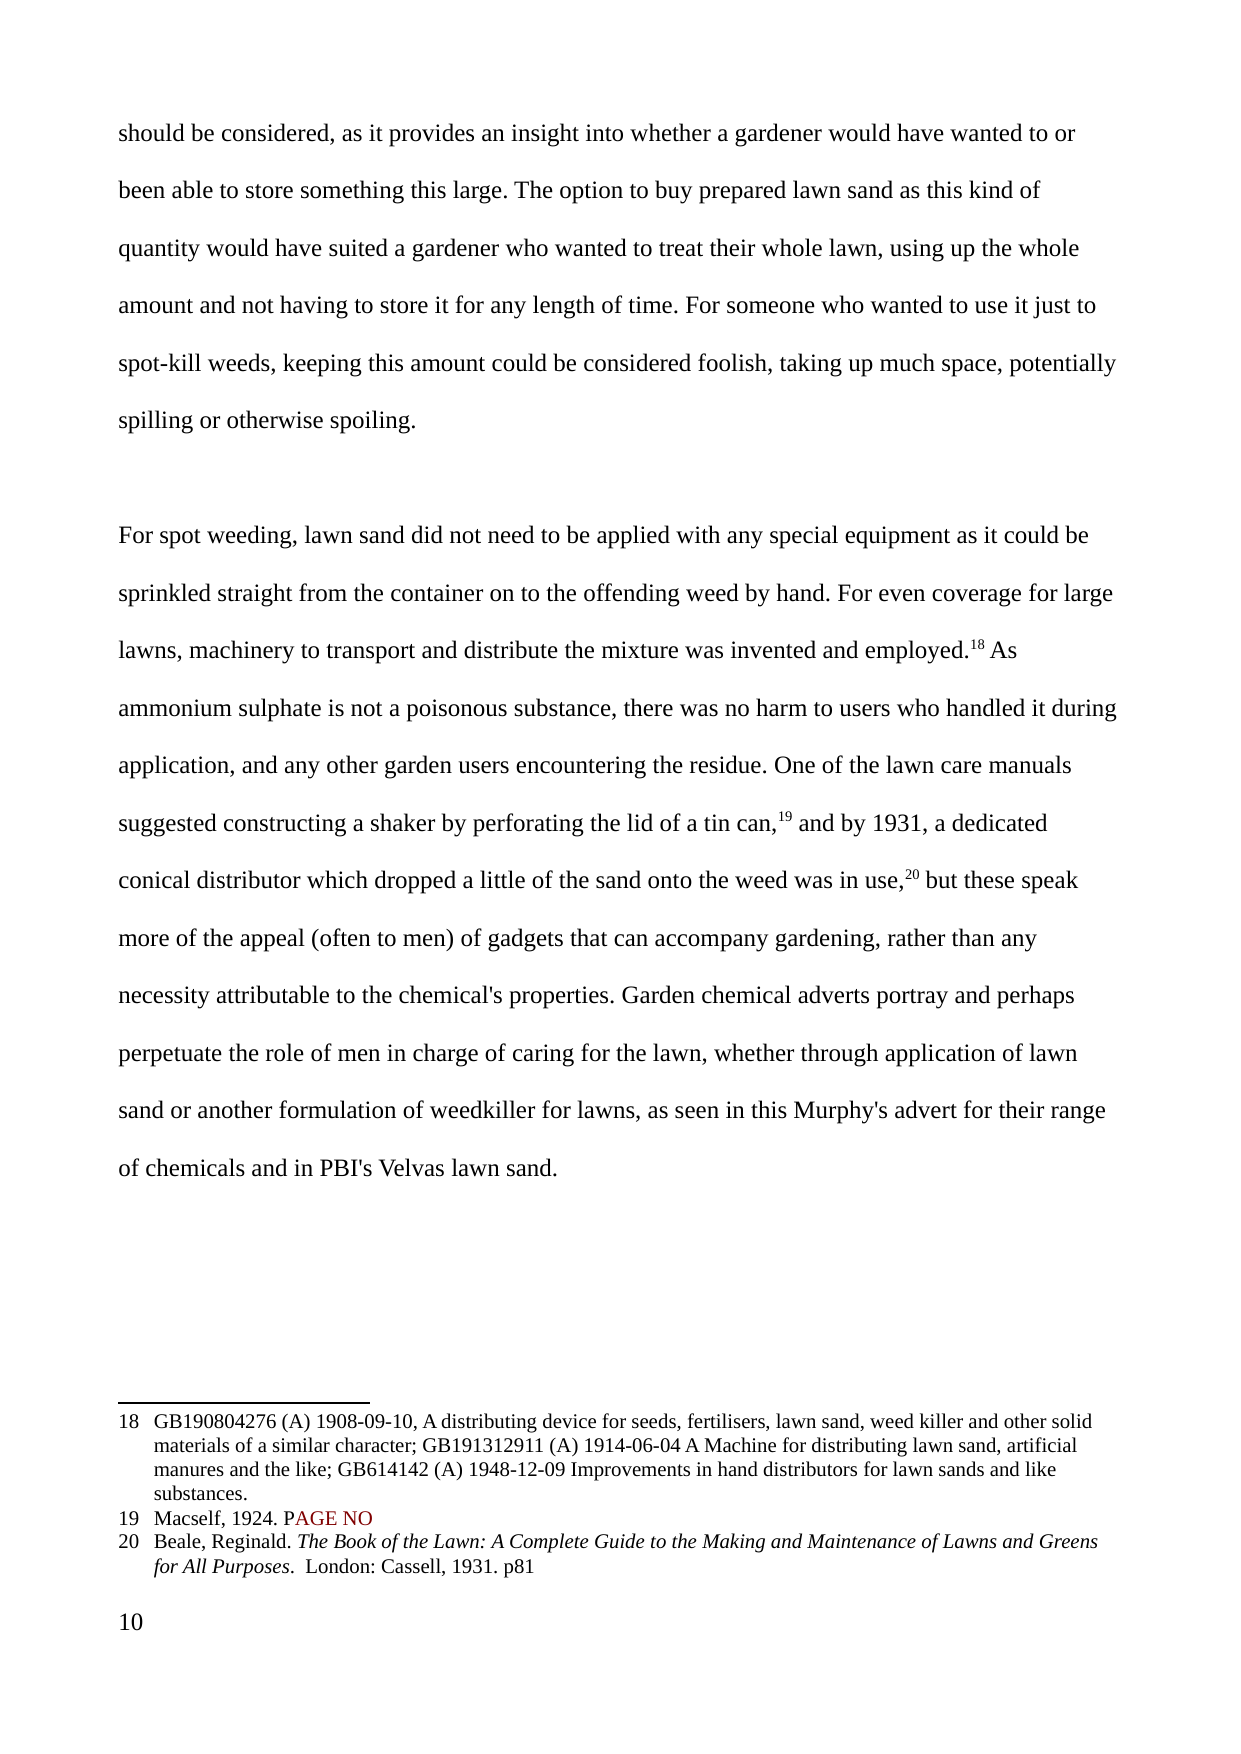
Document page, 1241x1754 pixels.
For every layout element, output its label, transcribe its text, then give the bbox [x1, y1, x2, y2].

text Beale, Reginald. The Book of the Lawn: A Complete Guide to the Making and Maintenance of Lawns and Greens for All Purposes. London: Cassell, 1931. p81 [118, 1529, 1122, 1578]
text For spot weeding, lawn sand did not need to be applied with any special equipment as it could be sprinkled straight from the container on to the offending weed by hand. For even coverage for large lawns, machinery to transport and distribute the mixture was invented and employed. As ammonium sulphate is not a poisonous substance, there was no harm to users who handled it during application, and any other garden users encountering the residue. One of the lawn care manuals suggested constructing a shaker by perforating the lid of a tin can, and by 1931, a dedicated conical distributor which dropped a little of the sand onto the weed was in use, but these speak more of the appeal (often to men) of gadgets that can accompany gardening, rather than any necessity attributable to the chemical's properties. Garden chemical adverts portray and perhaps perpetuate the role of men in charge of caring for the lawn, whether through application of lawn sand or another formulation of weedkiller for lawns, as seen in this Murphy's advert for their range of chemicals and in PBI's Velvas lawn sand. [118, 521, 1122, 1182]
text Macself, 1924. PAGE NO [118, 1505, 1122, 1529]
text GB190804276 (A) 1908-09-10, A distributing device for seeds, fertilisers, lawn sand, weed killer and other solid materials of a similar character; GB191312911 (A) 1914-06-04 A Machine for distributing lawn sand, artificial manures and the like; GB614142 (A) 1948-12-09 Improvements in hand distributors for lawn sands and like substances. [118, 1409, 1122, 1505]
text should be considered, as it provides an insight into whether a gardener would have wanted to or been able to store something this large. The option to buy prepared lawn sand as this kind of quantity would have suited a gardener who wanted to treat their whole lawn, using up the whole amount and not having to store it for any length of time. For someone who wanted to use it just to spot-kill weeds, keeping this amount could be considered foolish, taking up much space, potentially spilling or otherwise spoiling. [118, 118, 1122, 434]
